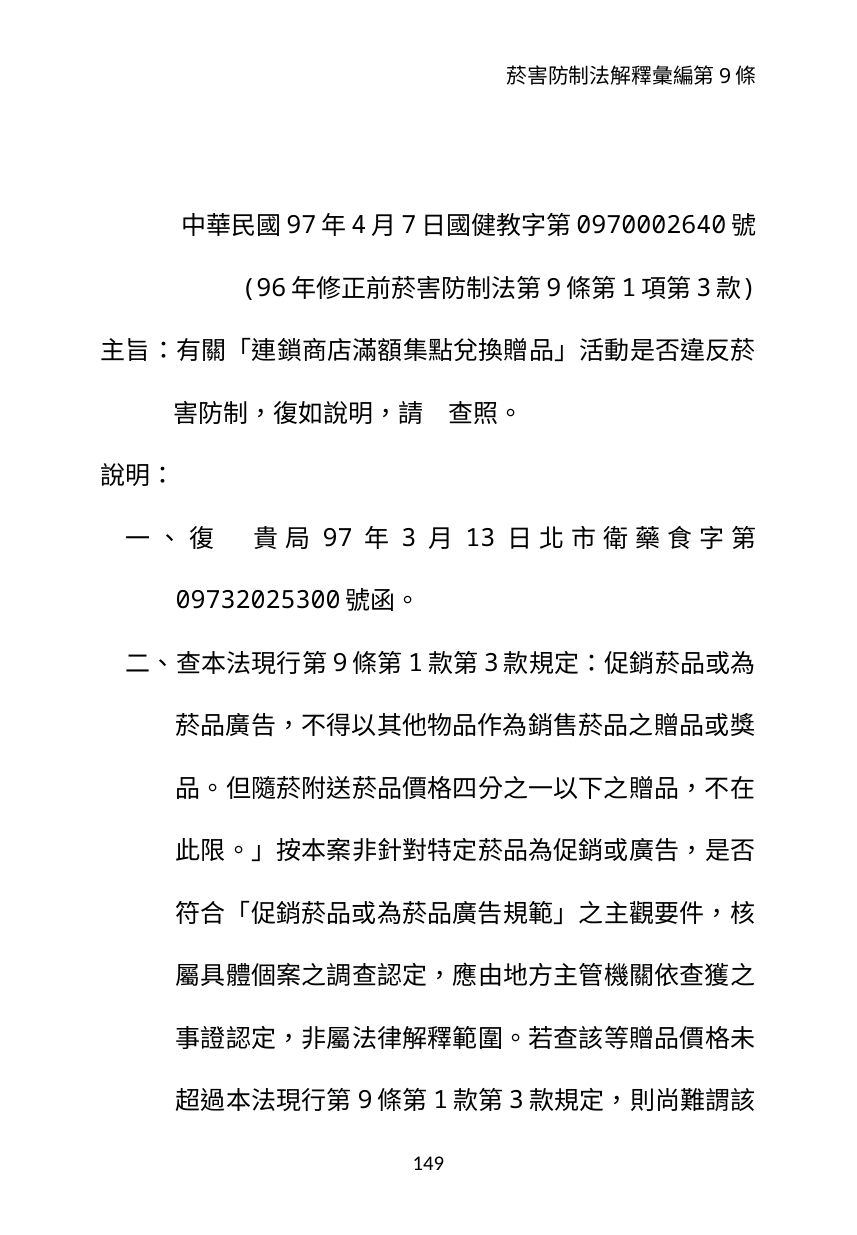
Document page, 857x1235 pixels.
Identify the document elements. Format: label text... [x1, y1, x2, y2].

list 主旨：有關「連鎖商店滿額集點兌換贈品」活動是否違反菸害防制，復如說明，請 查照。 [100, 307, 756, 432]
list 說明： [100, 432, 756, 494]
list (96年修正前菸害防制法第9條第1項第3款) [100, 244, 756, 307]
list 中華民國97年4月7日國健教字第0970002640號 [100, 182, 756, 244]
list 二、查本法現行第9條第1款第3款規定：促銷菸品或為菸品廣告，不得以其他物品作為銷售菸品之贈品或獎品。但隨菸附送菸品價格四分之一以下之贈品，不在此限。」按本案非針對特定菸品為促銷或廣告，是否符合「促銷菸品或為菸品廣告規範」之主觀要件，核屬具體個案之調查認定，應由地方主管機關依查獲之事證認定，非屬法律解釋範圍。若查該等贈品價格未超過本法現行第9條第1款第3款規定，則尚難謂該 [125, 619, 756, 1119]
list 一、復 貴局97年3月13日北市衛藥食字第09732025300號函。 [125, 494, 756, 619]
